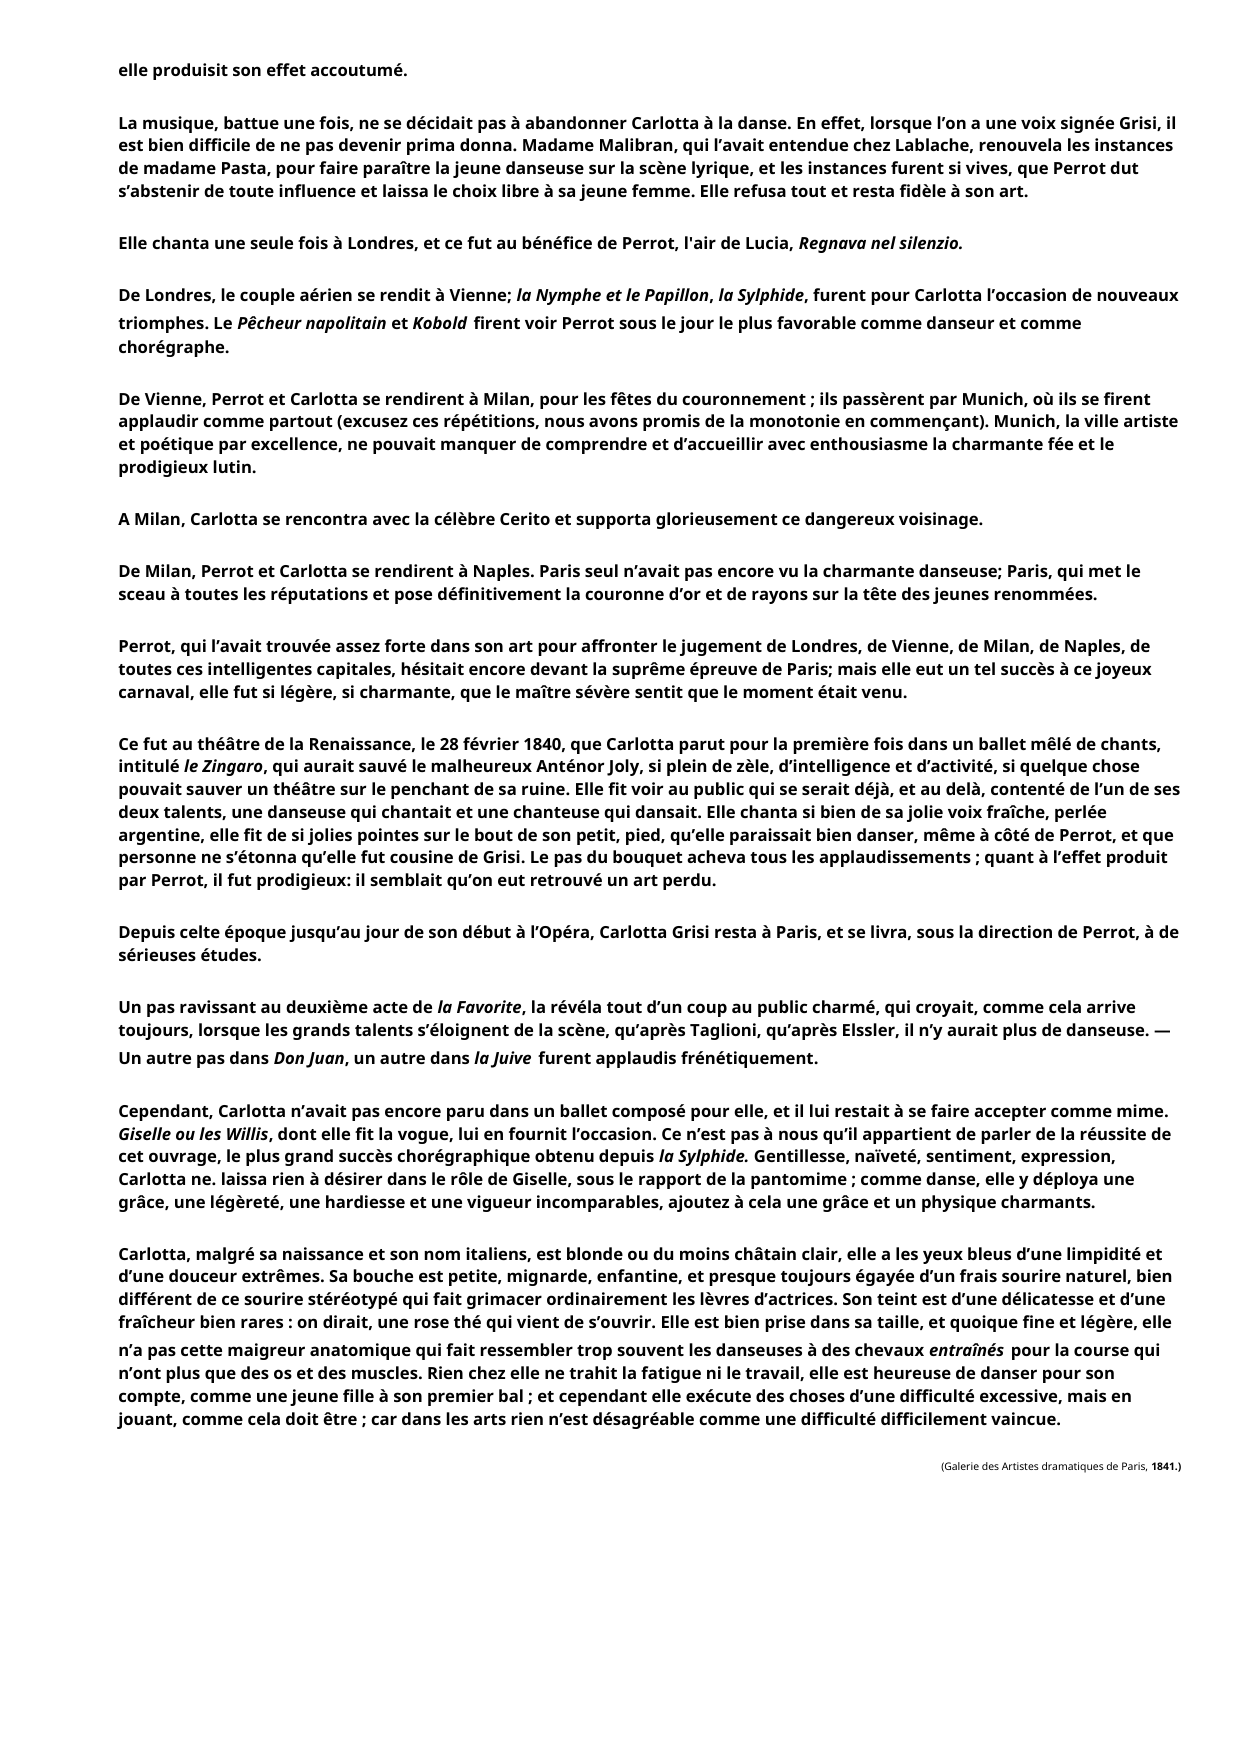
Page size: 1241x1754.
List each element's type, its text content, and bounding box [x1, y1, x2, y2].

text Perrot, qui l’avait trouvée assez forte dans son art pour affronter le jugement de Londres, de Vienne, de Milan, de Naples, de toutes ces intelligentes capitales, hésitait encore devant la suprême épreuve de Paris; mais elle eut un tel succès à ce joyeux carnaval, elle fut si légère, si charmante, que le maître sévère sentit que le moment était venu. [118, 635, 1181, 703]
text Elle chanta une seule fois à Londres, et ce fut au bénéfice de Perrot, l'air de Lucia, Regnava nel silenzio. [118, 232, 1181, 254]
text Cependant, Carlotta n’avait pas encore paru dans un ballet composé pour elle, et il lui restait à se faire accepter comme mime. Giselle ou les Willis, dont elle fit la vogue, lui en fournit l’occasion. Ce n’est pas à nous qu’il appartient de parler de la réussite de cet ouvrage, le plus grand succès chorégraphique obtenu depuis la Sylphide. Gentillesse, naïveté, sentiment, expression, Carlotta ne. laissa rien à désirer dans le rôle de Giselle, sous le rapport de la pantomime ; comme danse, elle y déploya une grâce, une légèreté, une hardiesse et une vigueur incomparables, ajoutez à cela une grâce et un physique charmants. [118, 1099, 1181, 1213]
text La musique, battue une fois, ne se décidait pas à abandonner Carlotta à la danse. En effet, lorsque l’on a une voix signée Grisi, il est bien difficile de ne pas devenir prima donna. Madame Malibran, qui l’avait entendue chez Lablache, renouvela les instances de madame Pasta, pour faire paraître la jeune danseuse sur la scène lyrique, et les instances furent si vives, que Perrot dut s’abstenir de toute influence et laissa le choix libre à sa jeune femme. Elle refusa tout et resta fidèle à son art. [118, 111, 1181, 202]
text (Galerie des Artistes dramatiques de Paris, 1841.) [118, 1459, 1181, 1474]
text Carlotta, malgré sa naissance et son nom italiens, est blonde ou du moins châtain clair, elle a les yeux bleus d’une limpidité et d’une douceur extrêmes. Sa bouche est petite, mignarde, enfantine, et presque toujours égayée d’un frais sourire naturel, bien différent de ce sourire stéréotypé qui fait grimacer ordinairement les lèvres d’actrices. Son teint est d’une délicatesse et d’une fraîcheur bien rares : on dirait, une rose thé qui vient de s’ouvrir. Elle est bien prise dans sa taille, et quoique fine et légère, elle n’a pas cette maigreur anatomique qui fait ressembler trop souvent les danseuses à des chevaux entraînés pour la course qui n’ont plus que des os et des muscles. Rien chez elle ne trahit la fatigue ni le travail, elle est heureuse de danser pour son compte, comme une jeune fille à son premier bal ; et cependant elle exécute des choses d’une difficulté excessive, mais en jouant, comme cela doit être ; car dans les arts rien n’est désagréable comme une difficulté difficilement vaincue. [118, 1242, 1181, 1430]
text A Milan, Carlotta se rencontra avec la célèbre Cerito et supporta glorieusement ce dangereux voisinage. [118, 508, 1181, 530]
text elle produisit son effet accoutumé. [118, 59, 1181, 82]
text De Vienne, Perrot et Carlotta se rendirent à Milan, pour les fêtes du couronnement ; ils passèrent par Munich, où ils se firent applaudir comme partout (excusez ces répétitions, nous avons promis de la monotonie en commençant). Munich, la ville artiste et poétique par excellence, ne pouvait manquer de comprendre et d’accueillir avec enthousiasme la charmante fée et le prodigieux lutin. [118, 387, 1181, 478]
text De Londres, le couple aérien se rendit à Vienne; la Nymphe et le Papillon, la Sylphide, furent pour Carlotta l’occasion de nouveaux triomphes. Le Pêcheur napolitain et Kobold firent voir Perrot sous le jour le plus favorable comme danseur et comme chorégraphe. [118, 284, 1181, 358]
text De Milan, Perrot et Carlotta se rendirent à Naples. Paris seul n’avait pas encore vu la charmante danseuse; Paris, qui met le sceau à toutes les réputations et pose définitivement la couronne d’or et de rayons sur la tête des jeunes renommées. [118, 560, 1181, 605]
text Depuis celte époque jusqu’au jour de son début à l’Opéra, Carlotta Grisi resta à Paris, et se livra, sous la direction de Perrot, à de sérieuses études. [118, 921, 1181, 966]
text Un pas ravissant au deuxième acte de la Favorite, la révéla tout d’un coup au public charmé, qui croyait, comme cela arrive toujours, lorsque les grands talents s’éloignent de la scène, qu’après Taglioni, qu’après Elssler, il n’y aurait plus de danseuse. — Un autre pas dans Don Juan, un autre dans la Juive furent applaudis frénétiquement. [118, 996, 1181, 1070]
text Ce fut au théâtre de la Renaissance, le 28 février 1840, que Carlotta parut pour la première fois dans un ballet mêlé de chants, intitulé le Zingaro, qui aurait sauvé le malheureux Anténor Joly, si plein de zèle, d’intelligence et d’activité, si quelque chose pouvait sauver un théâtre sur le penchant de sa ruine. Elle fit voir au public qui se serait déjà, et au delà, contenté de l’un de ses deux talents, une danseuse qui chantait et une chanteuse qui dansait. Elle chanta si bien de sa jolie voix fraîche, perlée argentine, elle fit de si jolies pointes sur le bout de son petit, pied, qu’elle paraissait bien danser, même à côté de Perrot, et que personne ne s’étonna qu’elle fut cousine de Grisi. Le pas du bouquet acheva tous les applaudissements ; quant à l’effet produit par Perrot, il fut prodigieux: il semblait qu’on eut retrouvé un art perdu. [118, 732, 1181, 891]
